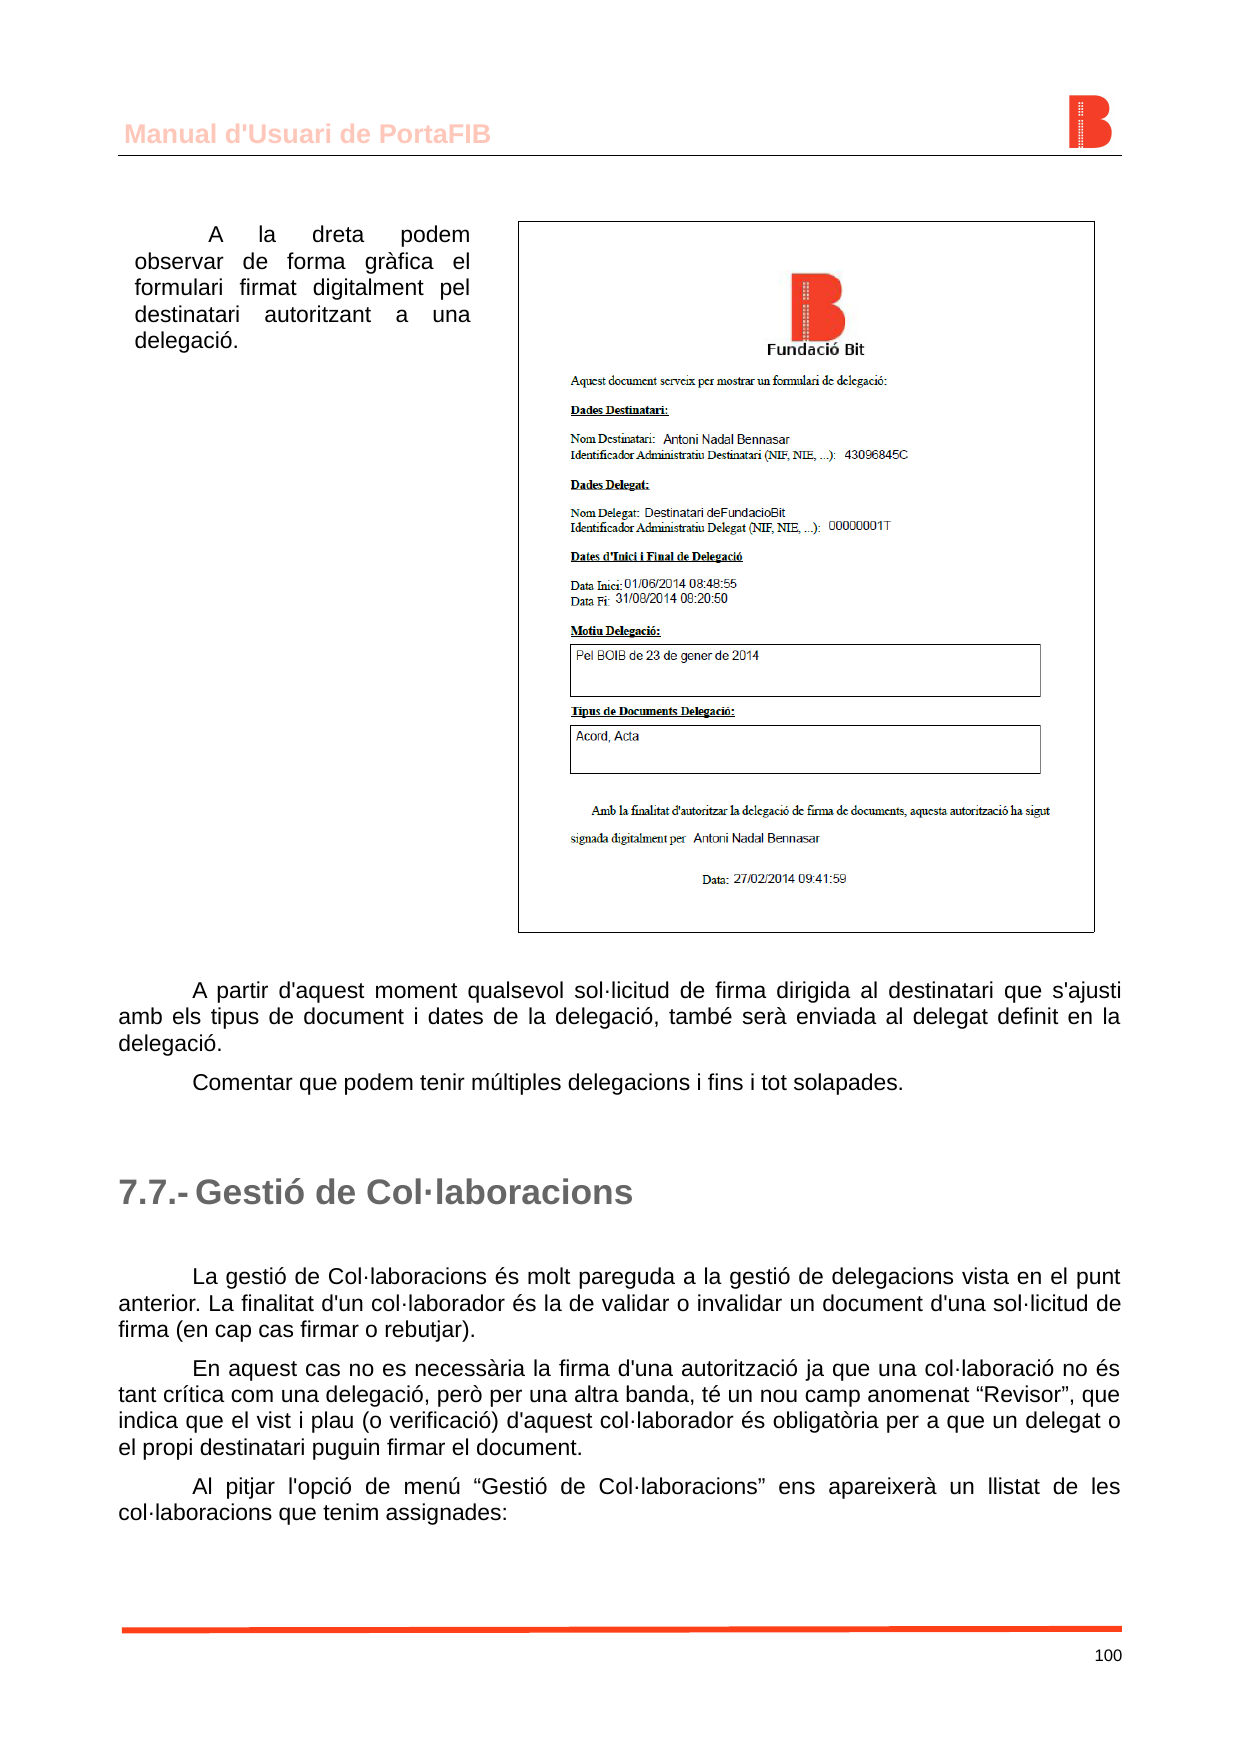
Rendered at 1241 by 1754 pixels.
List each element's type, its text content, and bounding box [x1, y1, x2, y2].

text Al pitjar l'opció de menú “Gestió de Col·laboracions” ens apareixerà un llistat de les col·laboracions que tenim assignades: [118, 1473, 1122, 1525]
subtitle Gestió de Col·laboracions [118, 1171, 1122, 1212]
table_header [489, 216, 1122, 938]
text La gestió de Col·laboracions és molt pareguda a la gestió de delegacions vista en el punt anterior. La finalitat d'un col·laborador és la de validar o invalidar un document d'una sol·licitud de firma (en cap cas firmar o rebutjar). [118, 1263, 1122, 1342]
picture [556, 260, 1056, 894]
text Comentar que podem tenir múltiples delegacions i fins i tot solapades. [118, 1068, 1122, 1095]
table_header A la dreta podem observar de forma gràfica el formulari firmat digitalment pel destinatari autoritzant a una delegació. [118, 216, 489, 938]
text A partir d'aquest moment qualsevol sol·licitud de firma dirigida al destinatari que s'ajusti amb els tipus de document i dates de la delegació, també serà enviada al delegat definit en la delegació. [118, 977, 1122, 1056]
picture [1063, 94, 1117, 150]
text En aquest cas no es necessària la firma d'una autorització ja que una col·laboració no és tant crítica com una delegació, però per una altra banda, té un nou camp anomenat “Revisor”, que indica que el vist i plau (o verificació) d'aquest col·laborador és obligatòria per a que un delegat o el propi destinatari puguin firmar el document. [118, 1355, 1122, 1460]
